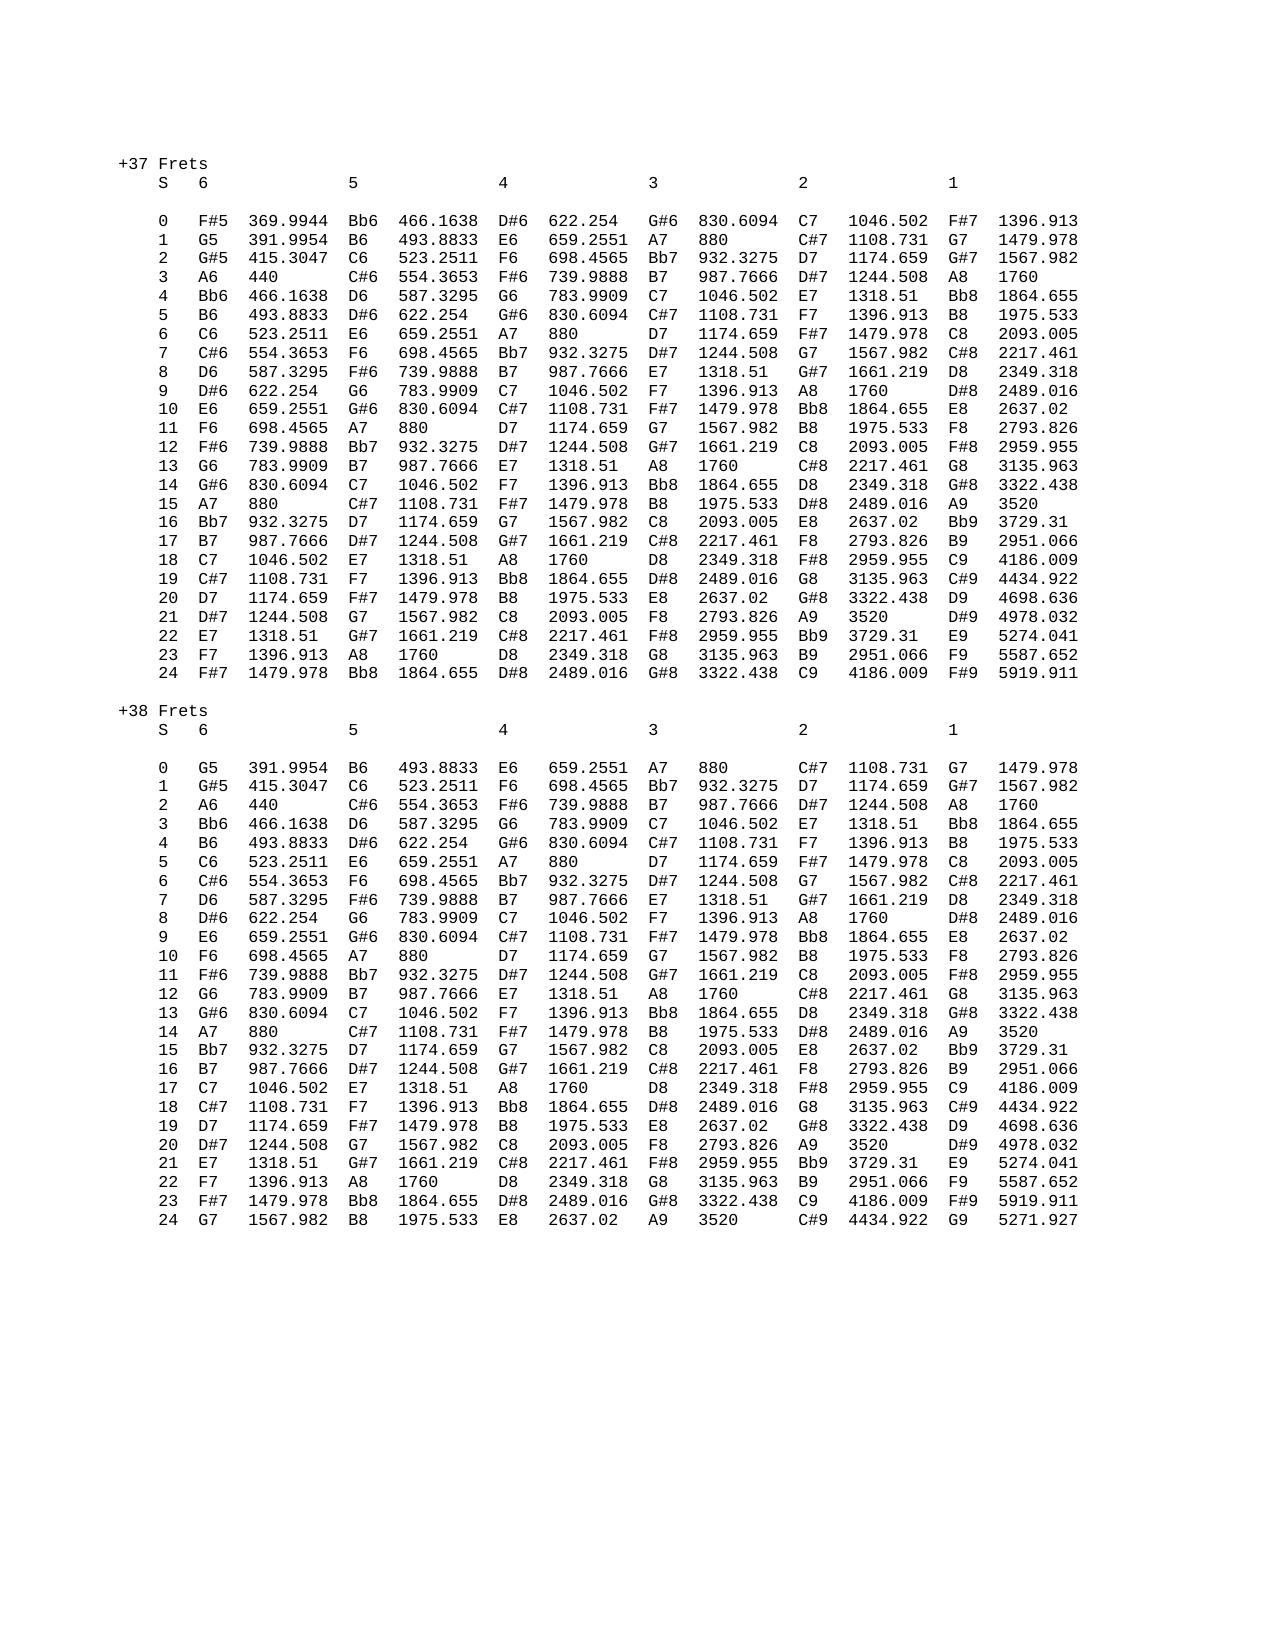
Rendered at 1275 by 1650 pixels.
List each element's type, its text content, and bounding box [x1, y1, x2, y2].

text 19 D7 1174.659 F#7 1479.978 B8 1975.533 E8 2637.02 G#8 3322.438 D9 4698.636 [118, 1117, 1157, 1136]
text 13 G#6 830.6094 C7 1046.502 F7 1396.913 Bb8 1864.655 D8 2349.318 G#8 3322.438 [118, 1004, 1157, 1023]
text 23 F#7 1479.978 Bb8 1864.655 D#8 2489.016 G#8 3322.438 C9 4186.009 F#9 5919.911 [118, 1193, 1157, 1212]
text 5 C6 523.2511 E6 659.2551 A7 880 D7 1174.659 F#7 1479.978 C8 2093.005 [118, 853, 1157, 872]
text 16 B7 987.7666 D#7 1244.508 G#7 1661.219 C#8 2217.461 F8 2793.826 B9 2951.066 [118, 1061, 1157, 1080]
text +37 Frets [118, 156, 1157, 175]
text +38 Frets [118, 703, 1157, 721]
text 9 E6 659.2551 G#6 830.6094 C#7 1108.731 F#7 1479.978 Bb8 1864.655 E8 2637.02 [118, 929, 1157, 948]
text 17 C7 1046.502 E7 1318.51 A8 1760 D8 2349.318 F#8 2959.955 C9 4186.009 [118, 1080, 1157, 1098]
text 7 C#6 554.3653 F6 698.4565 Bb7 932.3275 D#7 1244.508 G7 1567.982 C#8 2217.461 [118, 344, 1157, 363]
text 1 G#5 415.3047 C6 523.2511 F6 698.4565 Bb7 932.3275 D7 1174.659 G#7 1567.982 [118, 778, 1157, 797]
text 0 F#5 369.9944 Bb6 466.1638 D#6 622.254 G#6 830.6094 C7 1046.502 F#7 1396.913 [118, 212, 1157, 231]
text 3 A6 440 C#6 554.3653 F#6 739.9888 B7 987.7666 D#7 1244.508 A8 1760 [118, 269, 1157, 288]
text 7 D6 587.3295 F#6 739.9888 B7 987.7666 E7 1318.51 G#7 1661.219 D8 2349.318 [118, 891, 1157, 910]
text 21 E7 1318.51 G#7 1661.219 C#8 2217.461 F#8 2959.955 Bb9 3729.31 E9 5274.041 [118, 1155, 1157, 1174]
text 13 G6 783.9909 B7 987.7666 E7 1318.51 A8 1760 C#8 2217.461 G8 3135.963 [118, 457, 1157, 476]
text 18 C#7 1108.731 F7 1396.913 Bb8 1864.655 D#8 2489.016 G8 3135.963 C#9 4434.922 [118, 1098, 1157, 1117]
text 8 D#6 622.254 G6 783.9909 C7 1046.502 F7 1396.913 A8 1760 D#8 2489.016 [118, 910, 1157, 929]
text 19 C#7 1108.731 F7 1396.913 Bb8 1864.655 D#8 2489.016 G8 3135.963 C#9 4434.922 [118, 571, 1157, 589]
text 23 F7 1396.913 A8 1760 D8 2349.318 G8 3135.963 B9 2951.066 F9 5587.652 [118, 646, 1157, 665]
text 16 Bb7 932.3275 D7 1174.659 G7 1567.982 C8 2093.005 E8 2637.02 Bb9 3729.31 [118, 514, 1157, 533]
text 24 G7 1567.982 B8 1975.533 E8 2637.02 A9 3520 C#9 4434.922 G9 5271.927 [118, 1212, 1157, 1231]
text 24 F#7 1479.978 Bb8 1864.655 D#8 2489.016 G#8 3322.438 C9 4186.009 F#9 5919.911 [118, 665, 1157, 684]
text 15 Bb7 932.3275 D7 1174.659 G7 1567.982 C8 2093.005 E8 2637.02 Bb9 3729.31 [118, 1042, 1157, 1061]
text 6 C6 523.2511 E6 659.2551 A7 880 D7 1174.659 F#7 1479.978 C8 2093.005 [118, 326, 1157, 344]
text 1 G5 391.9954 B6 493.8833 E6 659.2551 A7 880 C#7 1108.731 G7 1479.978 [118, 231, 1157, 250]
text 6 C#6 554.3653 F6 698.4565 Bb7 932.3275 D#7 1244.508 G7 1567.982 C#8 2217.461 [118, 872, 1157, 891]
text 20 D#7 1244.508 G7 1567.982 C8 2093.005 F8 2793.826 A9 3520 D#9 4978.032 [118, 1136, 1157, 1155]
text 22 F7 1396.913 A8 1760 D8 2349.318 G8 3135.963 B9 2951.066 F9 5587.652 [118, 1174, 1157, 1193]
text 12 G6 783.9909 B7 987.7666 E7 1318.51 A8 1760 C#8 2217.461 G8 3135.963 [118, 985, 1157, 1004]
text 9 D#6 622.254 G6 783.9909 C7 1046.502 F7 1396.913 A8 1760 D#8 2489.016 [118, 382, 1157, 401]
text 3 Bb6 466.1638 D6 587.3295 G6 783.9909 C7 1046.502 E7 1318.51 Bb8 1864.655 [118, 816, 1157, 834]
text 20 D7 1174.659 F#7 1479.978 B8 1975.533 E8 2637.02 G#8 3322.438 D9 4698.636 [118, 589, 1157, 608]
text 2 G#5 415.3047 C6 523.2511 F6 698.4565 Bb7 932.3275 D7 1174.659 G#7 1567.982 [118, 250, 1157, 269]
text 4 Bb6 466.1638 D6 587.3295 G6 783.9909 C7 1046.502 E7 1318.51 Bb8 1864.655 [118, 288, 1157, 307]
text 21 D#7 1244.508 G7 1567.982 C8 2093.005 F8 2793.826 A9 3520 D#9 4978.032 [118, 608, 1157, 627]
text 11 F6 698.4565 A7 880 D7 1174.659 G7 1567.982 B8 1975.533 F8 2793.826 [118, 420, 1157, 439]
text 17 B7 987.7666 D#7 1244.508 G#7 1661.219 C#8 2217.461 F8 2793.826 B9 2951.066 [118, 533, 1157, 552]
text 10 F6 698.4565 A7 880 D7 1174.659 G7 1567.982 B8 1975.533 F8 2793.826 [118, 948, 1157, 967]
text 10 E6 659.2551 G#6 830.6094 C#7 1108.731 F#7 1479.978 Bb8 1864.655 E8 2637.02 [118, 401, 1157, 420]
text 12 F#6 739.9888 Bb7 932.3275 D#7 1244.508 G#7 1661.219 C8 2093.005 F#8 2959.955 [118, 439, 1157, 457]
text 8 D6 587.3295 F#6 739.9888 B7 987.7666 E7 1318.51 G#7 1661.219 D8 2349.318 [118, 363, 1157, 382]
text 15 A7 880 C#7 1108.731 F#7 1479.978 B8 1975.533 D#8 2489.016 A9 3520 [118, 495, 1157, 514]
text 11 F#6 739.9888 Bb7 932.3275 D#7 1244.508 G#7 1661.219 C8 2093.005 F#8 2959.955 [118, 967, 1157, 985]
text 5 B6 493.8833 D#6 622.254 G#6 830.6094 C#7 1108.731 F7 1396.913 B8 1975.533 [118, 307, 1157, 326]
text 14 G#6 830.6094 C7 1046.502 F7 1396.913 Bb8 1864.655 D8 2349.318 G#8 3322.438 [118, 476, 1157, 495]
text S 6 5 4 3 2 1 [118, 721, 1157, 740]
text 2 A6 440 C#6 554.3653 F#6 739.9888 B7 987.7666 D#7 1244.508 A8 1760 [118, 797, 1157, 816]
text 0 G5 391.9954 B6 493.8833 E6 659.2551 A7 880 C#7 1108.731 G7 1479.978 [118, 759, 1157, 778]
text 4 B6 493.8833 D#6 622.254 G#6 830.6094 C#7 1108.731 F7 1396.913 B8 1975.533 [118, 834, 1157, 853]
text 14 A7 880 C#7 1108.731 F#7 1479.978 B8 1975.533 D#8 2489.016 A9 3520 [118, 1023, 1157, 1042]
text 18 C7 1046.502 E7 1318.51 A8 1760 D8 2349.318 F#8 2959.955 C9 4186.009 [118, 552, 1157, 571]
text 22 E7 1318.51 G#7 1661.219 C#8 2217.461 F#8 2959.955 Bb9 3729.31 E9 5274.041 [118, 627, 1157, 646]
text S 6 5 4 3 2 1 [118, 175, 1157, 193]
